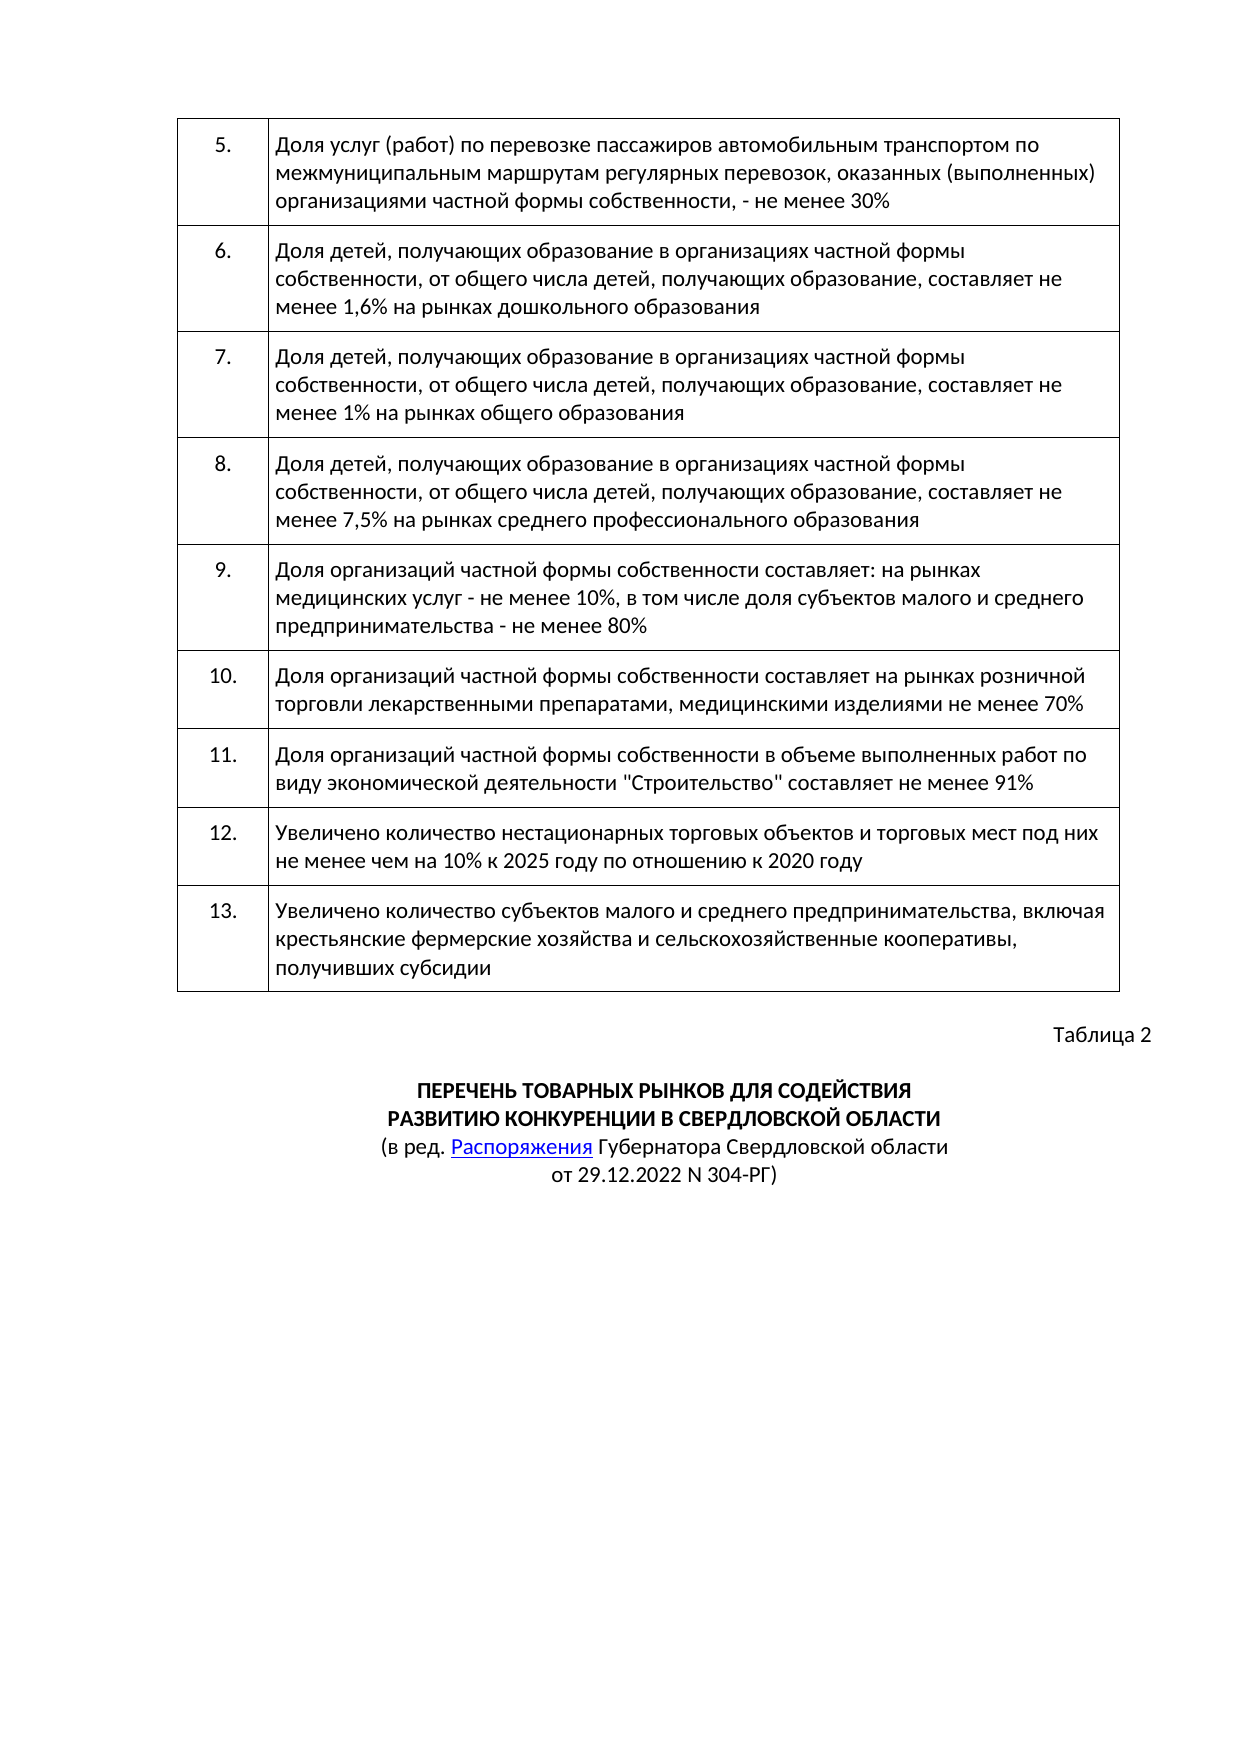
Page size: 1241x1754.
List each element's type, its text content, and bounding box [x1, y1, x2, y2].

table_cell 9. [178, 545, 268, 650]
table_cell Увеличено количество нестационарных торговых объектов и торговых мест под них не менее чем на 10% к 2025 году по отношению к 2020 году [269, 808, 1119, 885]
text от 29.12.2022 N 304-РГ) [177, 1160, 1152, 1188]
table_cell 6. [178, 226, 268, 331]
table_cell 13. [178, 886, 268, 991]
title ПЕРЕЧЕНЬ ТОВАРНЫХ РЫНКОВ ДЛЯ СОДЕЙСТВИЯ [177, 1076, 1152, 1104]
table_cell 11. [178, 729, 268, 807]
text (в ред. Распоряжения Губернатора Свердловской области [177, 1132, 1152, 1160]
table_cell Доля услуг (работ) по перевозке пассажиров автомобильным транспортом по межмуниципальным маршрутам регулярных перевозок, оказанных (выполненных) организациями частной формы собственности, - не менее 30% [269, 119, 1119, 224]
table_cell Доля организаций частной формы собственности в объеме выполненных работ по виду экономической деятельности "Строительство" составляет не менее 91% [269, 729, 1119, 807]
table_cell Увеличено количество субъектов малого и среднего предпринимательства, включая крестьянские фермерские хозяйства и сельскохозяйственные кооперативы, получивших субсидии [269, 886, 1119, 991]
subtitle Таблица 2 [177, 1020, 1152, 1048]
table_cell 8. [178, 438, 268, 543]
table_cell 7. [178, 332, 268, 437]
table_cell Доля детей, получающих образование в организациях частной формы собственности, от общего числа детей, получающих образование, составляет не менее 7,5% на рынках среднего профессионального образования [269, 438, 1119, 543]
table_cell Доля организаций частной формы собственности составляет: на рынках медицинских услуг - не менее 10%, в том числе доля субъектов малого и среднего предпринимательства - не менее 80% [269, 545, 1119, 650]
table_cell Доля детей, получающих образование в организациях частной формы собственности, от общего числа детей, получающих образование, составляет не менее 1% на рынках общего образования [269, 332, 1119, 437]
table_cell 5. [178, 119, 268, 224]
title РАЗВИТИЮ КОНКУРЕНЦИИ В СВЕРДЛОВСКОЙ ОБЛАСТИ [177, 1104, 1152, 1132]
table_cell Доля детей, получающих образование в организациях частной формы собственности, от общего числа детей, получающих образование, составляет не менее 1,6% на рынках дошкольного образования [269, 226, 1119, 331]
table_cell 12. [178, 808, 268, 885]
table_cell 10. [178, 651, 268, 728]
table_cell Доля организаций частной формы собственности составляет на рынках розничной торговли лекарственными препаратами, медицинскими изделиями не менее 70% [269, 651, 1119, 728]
